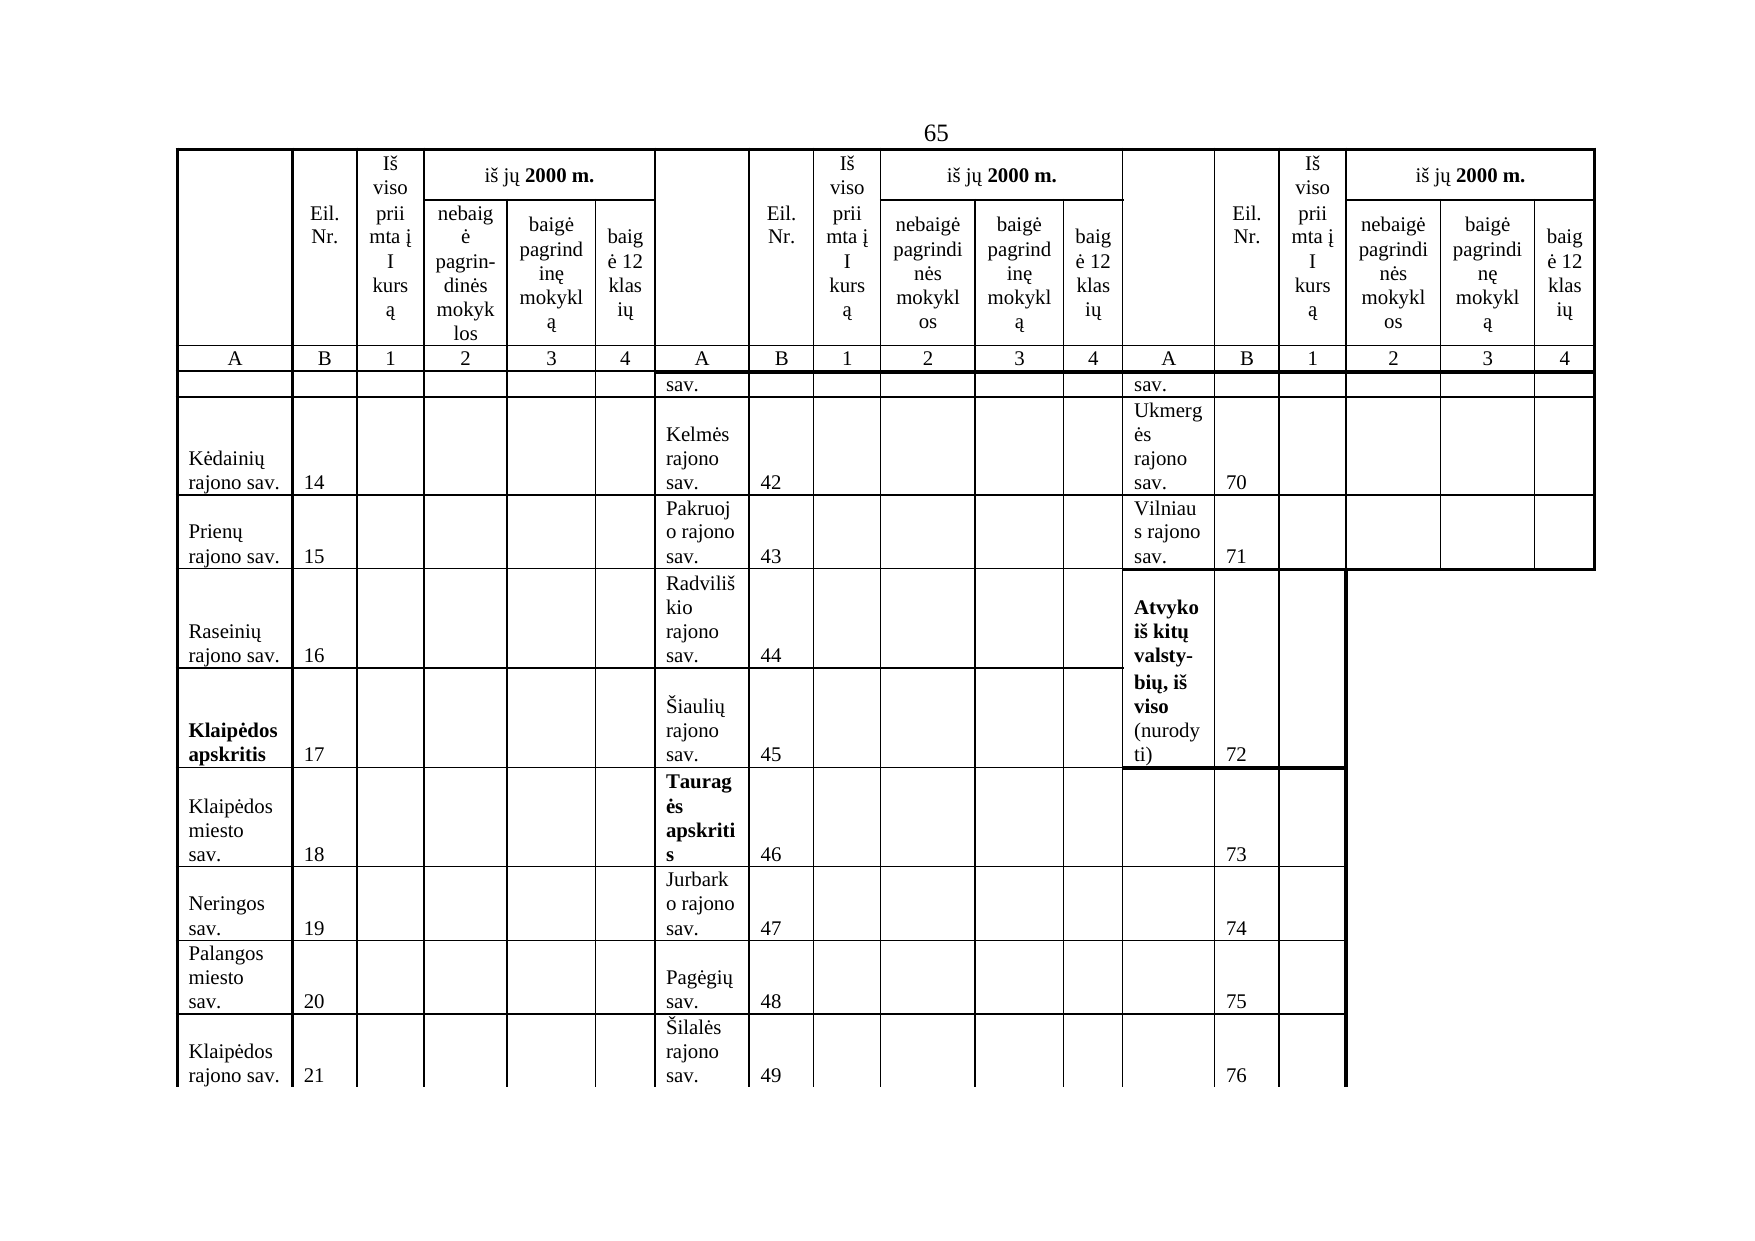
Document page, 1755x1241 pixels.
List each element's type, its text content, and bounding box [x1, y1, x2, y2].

table_cell 3 [1441, 346, 1534, 370]
table_cell Klaipėdos miesto sav. [179, 768, 291, 866]
table_cell 2 [1347, 346, 1440, 370]
table_cell 71 [1215, 496, 1278, 568]
table_cell [1280, 496, 1345, 568]
table_cell [750, 374, 813, 396]
table_cell Klaipėdos rajono sav. [179, 1015, 291, 1087]
table_cell [596, 569, 654, 667]
table_cell [508, 496, 595, 568]
table_cell [358, 669, 423, 766]
table_cell [425, 372, 506, 396]
table_cell [814, 569, 880, 667]
table_cell [1280, 941, 1344, 1013]
table_cell [1347, 374, 1440, 396]
table_cell nebaigė pagrin-dinės mokyklos [425, 201, 506, 345]
table_cell Tauragės apskritis [656, 768, 748, 866]
table_cell [425, 768, 506, 866]
table_cell 14 [294, 398, 356, 494]
table_cell [358, 569, 423, 667]
table_cell [976, 569, 1063, 667]
table_cell [1348, 766, 1507, 866]
table_cell B [750, 346, 813, 370]
table_cell [1441, 398, 1534, 494]
table_cell [358, 768, 423, 866]
table_cell Eil.Nr. [750, 199, 813, 345]
table_cell 74 [1215, 867, 1278, 939]
table_cell priimta į I kursą [358, 199, 423, 345]
table_cell 3 [976, 346, 1063, 370]
table_cell [1508, 940, 1595, 1013]
table_cell Jurbarko rajono sav. [656, 867, 748, 939]
table_cell [1347, 496, 1440, 568]
table_cell 1 [814, 346, 880, 370]
table_cell [596, 496, 654, 568]
table_header Iš viso [358, 151, 423, 199]
table_cell A [656, 346, 748, 370]
table_cell [596, 1015, 654, 1087]
table_cell sav. [1123, 374, 1214, 396]
table_cell 18 [294, 768, 356, 866]
table_cell baigė pagrindinę mokyklą [976, 201, 1063, 345]
table_cell [656, 199, 748, 345]
table_cell [1064, 1015, 1122, 1087]
table_cell [508, 1015, 595, 1087]
table_cell [1215, 374, 1278, 396]
table_cell Atvyko iš kitų valsty- [1123, 571, 1214, 667]
table_cell [1123, 867, 1214, 939]
table_cell Neringos sav. [179, 867, 291, 939]
table_cell [1348, 866, 1507, 939]
table_cell 73 [1215, 770, 1278, 866]
table_cell [1280, 571, 1344, 667]
table_cell [1064, 569, 1122, 667]
table_cell [1508, 1013, 1595, 1087]
table_cell [1064, 374, 1122, 396]
table_cell 16 [294, 569, 356, 667]
table_cell [1280, 867, 1344, 939]
table_cell [1441, 496, 1534, 568]
table_cell 75 [1215, 941, 1278, 1013]
table_cell 15 [294, 496, 356, 568]
table_cell [179, 372, 291, 396]
table_cell [814, 669, 880, 766]
table_cell [1348, 940, 1507, 1013]
table_cell Eil.Nr. [1215, 199, 1278, 345]
table_header Iš viso [814, 151, 880, 199]
table_cell 4 [1064, 346, 1122, 370]
table_cell [1280, 374, 1345, 396]
table_cell [508, 372, 595, 396]
table_cell Radviliškio rajono sav. [656, 569, 748, 667]
table_cell Šiaulių rajono sav. [656, 669, 748, 766]
table_cell baigė 12 klasių [1535, 201, 1593, 345]
table_cell baigė pagrindinę mokyklą [1441, 201, 1534, 345]
table_cell [358, 867, 423, 939]
table_cell [1535, 398, 1593, 494]
table_cell Vilniaus rajono sav. [1123, 496, 1214, 568]
table_cell 46 [750, 768, 813, 866]
table_cell 19 [294, 867, 356, 939]
table_cell 2 [881, 346, 974, 370]
table_cell [814, 1015, 880, 1087]
table_cell [508, 569, 595, 667]
table_cell [596, 941, 654, 1013]
table_cell baigė 12 klasių [1064, 201, 1122, 345]
table_cell [1064, 941, 1122, 1013]
table_cell [425, 867, 506, 939]
table_header iš jų 2000 m. [881, 151, 1122, 199]
table_cell 49 [750, 1015, 813, 1087]
table_cell [358, 372, 423, 396]
table_cell [1123, 770, 1214, 866]
table_cell 4 [1535, 346, 1593, 370]
table_cell sav. [656, 374, 748, 396]
table_header iš jų 2000 m. [1347, 151, 1593, 199]
table_cell [1123, 941, 1214, 1013]
table_cell 1 [358, 346, 423, 370]
table_cell [425, 569, 506, 667]
table_cell [814, 496, 880, 568]
table_cell [881, 398, 974, 494]
table_cell 47 [750, 867, 813, 939]
table_cell [881, 1015, 974, 1087]
table_cell 21 [294, 1015, 356, 1087]
table_cell [425, 398, 506, 494]
table_cell [1123, 199, 1214, 345]
table_cell priimta į I kursą [1280, 199, 1345, 345]
table_cell [976, 941, 1063, 1013]
table_cell [1348, 571, 1595, 766]
table_cell nebaigė pagrindinės mokyklos [881, 201, 974, 345]
table_cell Eil.Nr. [294, 199, 356, 345]
table_cell 1 [1280, 346, 1345, 370]
table_cell [508, 398, 595, 494]
table_cell [1064, 398, 1122, 494]
table_cell [881, 768, 974, 866]
table_cell 4 [596, 346, 654, 370]
table_cell Klaipėdos apskritis [179, 669, 291, 766]
table_cell [596, 398, 654, 494]
table_cell [881, 496, 974, 568]
table_cell [1441, 374, 1534, 396]
table_cell priimta į I kursą [814, 199, 880, 345]
table_cell 44 [750, 569, 813, 667]
table_cell [814, 374, 880, 396]
table_cell [425, 496, 506, 568]
table_cell [976, 1015, 1063, 1087]
table_cell [425, 941, 506, 1013]
table_cell [596, 669, 654, 766]
table_cell [814, 941, 880, 1013]
table_cell Ukmergės rajono sav. [1123, 398, 1214, 494]
table_cell [1064, 768, 1122, 866]
table_cell [358, 1015, 423, 1087]
table_cell [1064, 669, 1122, 766]
table_cell 3 [508, 346, 595, 370]
table_cell [596, 768, 654, 866]
table_cell B [1215, 346, 1278, 370]
table_cell 45 [750, 669, 813, 766]
table_cell [358, 496, 423, 568]
table_cell [179, 199, 291, 345]
table_cell A [179, 346, 291, 370]
table_cell Raseinių rajono sav. [179, 569, 291, 667]
table_cell [508, 941, 595, 1013]
table_cell [1280, 770, 1344, 866]
table_header [656, 151, 748, 199]
table_cell [425, 1015, 506, 1087]
table_cell [881, 374, 974, 396]
table_header Iš viso [1280, 151, 1345, 199]
table_cell [596, 867, 654, 939]
table_cell [425, 669, 506, 766]
table_cell [1064, 867, 1122, 939]
table_cell baigė 12 klasių [596, 201, 654, 345]
table_cell [976, 398, 1063, 494]
table_cell [508, 867, 595, 939]
table_cell bių, iš viso (nurodyti) [1123, 667, 1214, 766]
table_cell [1064, 496, 1122, 568]
table_cell [976, 867, 1063, 939]
table_cell [881, 941, 974, 1013]
table_cell [508, 669, 595, 766]
table_cell [814, 867, 880, 939]
table_cell [976, 374, 1063, 396]
table_cell Prienų rajono sav. [179, 496, 291, 568]
table_cell [976, 768, 1063, 866]
table_cell Kelmės rajono sav. [656, 398, 748, 494]
table_cell [294, 372, 356, 396]
table_header [294, 151, 356, 199]
table_header iš jų 2000 m. [425, 151, 654, 199]
table_cell A [1123, 346, 1214, 370]
table_cell [1535, 374, 1593, 396]
table_header [1123, 151, 1214, 199]
table_header [179, 151, 291, 199]
table_cell [508, 768, 595, 866]
table_cell [596, 372, 654, 396]
table_cell [1215, 571, 1278, 667]
table_cell Šilalės rajono sav. [656, 1015, 748, 1087]
table_cell 48 [750, 941, 813, 1013]
table_cell [881, 867, 974, 939]
table_cell [1508, 766, 1595, 866]
table_cell 2 [425, 346, 506, 370]
table_cell [1347, 398, 1440, 494]
table_cell 72 [1215, 667, 1278, 766]
table_cell baigė pagrindinę mokyklą [508, 201, 595, 345]
table_cell [1280, 1015, 1344, 1087]
table_cell 70 [1215, 398, 1278, 494]
table_cell [358, 941, 423, 1013]
table_cell [1280, 667, 1344, 766]
table_cell [881, 569, 974, 667]
table_header [750, 151, 813, 199]
table_cell [1280, 398, 1345, 494]
table_cell [881, 669, 974, 766]
table_cell 20 [294, 941, 356, 1013]
table_cell [976, 496, 1063, 568]
table_cell 42 [750, 398, 813, 494]
table_cell [358, 398, 423, 494]
table_cell [814, 768, 880, 866]
table_header [1215, 151, 1278, 199]
table_cell Kėdainių rajono sav. [179, 398, 291, 494]
table_cell [1123, 1015, 1214, 1087]
table_cell Pagėgių sav. [656, 941, 748, 1013]
table_cell [1348, 1013, 1507, 1087]
table_cell 76 [1215, 1015, 1278, 1087]
table_cell 43 [750, 496, 813, 568]
table_cell nebaigė pagrindinės mokyklos [1347, 201, 1440, 345]
table_cell B [294, 346, 356, 370]
table_cell Palangos miesto sav. [179, 941, 291, 1013]
table_cell [976, 669, 1063, 766]
table_cell [1535, 496, 1593, 568]
table_cell [814, 398, 880, 494]
table_cell 17 [294, 669, 356, 766]
table_cell [1508, 866, 1595, 939]
table_cell Pakruojo rajono sav. [656, 496, 748, 568]
